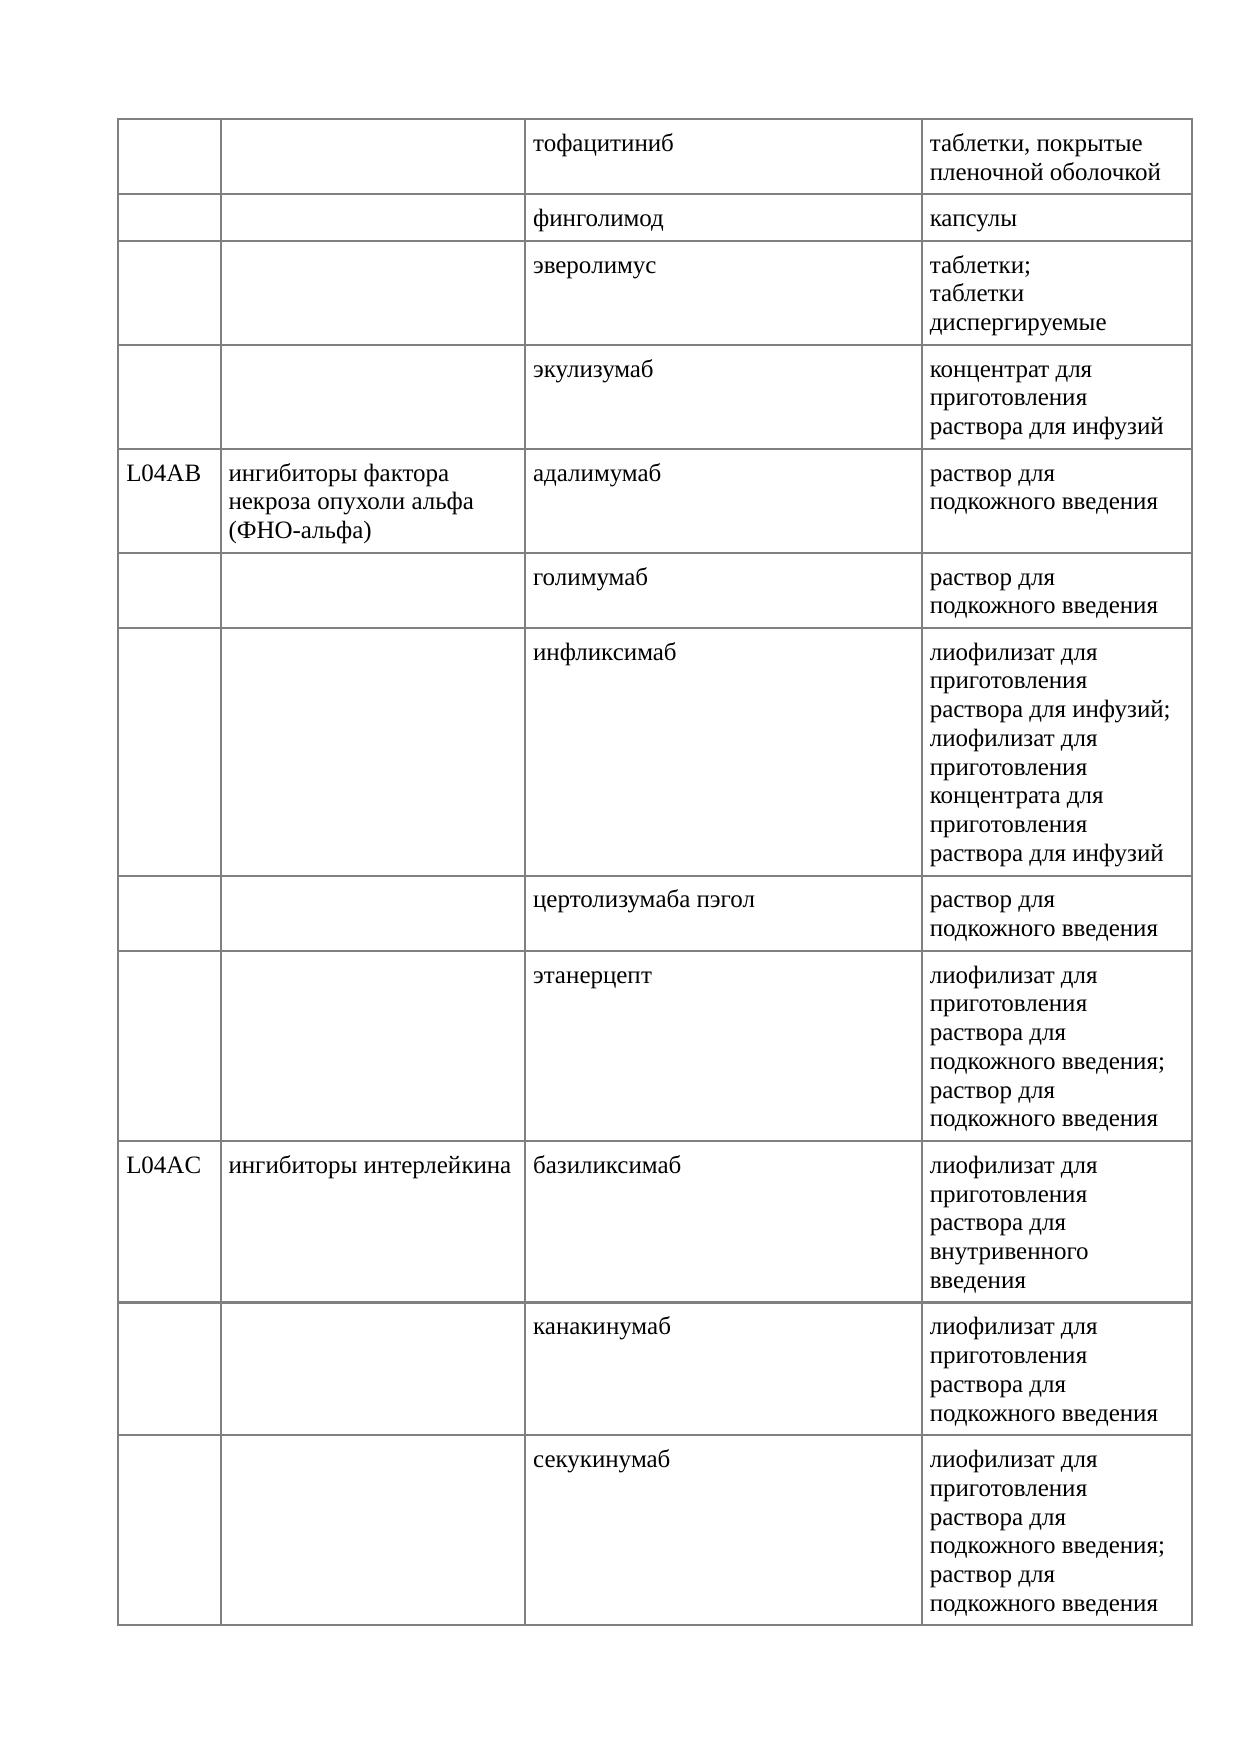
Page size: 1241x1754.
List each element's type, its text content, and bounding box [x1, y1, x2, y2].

table_cell инфликсимаб [526, 629, 921, 874]
table_cell ингибиторы интерлейкина [222, 1142, 524, 1301]
table_cell раствор для подкожного введения [923, 877, 1191, 950]
table_cell лиофилизат для приготовления раствора для подкожного введения [923, 1304, 1191, 1434]
table_cell раствор для подкожного введения [923, 450, 1191, 552]
table_cell лиофилизат для приготовления раствора для подкожного введения; раствор для подкожного введения [923, 952, 1191, 1140]
table_cell [119, 877, 220, 950]
table_cell [222, 195, 524, 240]
table_cell [222, 629, 524, 874]
table_cell базиликсимаб [526, 1142, 921, 1301]
table_cell [119, 120, 220, 193]
table_cell [222, 120, 524, 193]
table_cell [222, 1304, 524, 1434]
table_cell этанерцепт [526, 952, 921, 1140]
table_cell [222, 554, 524, 627]
table_cell [222, 242, 524, 344]
table_cell [222, 952, 524, 1140]
table_cell капсулы [923, 195, 1191, 240]
table_cell таблетки, покрытые пленочной оболочкой [923, 120, 1191, 193]
table_cell тофацитиниб [526, 120, 921, 193]
table_cell раствор для подкожного введения [923, 554, 1191, 627]
table_cell голимумаб [526, 554, 921, 627]
table_cell [119, 629, 220, 874]
table_cell таблетки; таблетки диспергируемые [923, 242, 1191, 344]
table_cell лиофилизат для приготовления раствора для подкожного введения; раствор для подкожного введения [923, 1436, 1191, 1624]
table_cell лиофилизат для приготовления раствора для внутривенного введения [923, 1142, 1191, 1301]
table_cell [119, 1436, 220, 1624]
table_cell цертолизумаба пэгол [526, 877, 921, 950]
table_cell концентрат для приготовления раствора для инфузий [923, 346, 1191, 448]
table_cell [222, 346, 524, 448]
table_cell канакинумаб [526, 1304, 921, 1434]
table_cell L04AC [119, 1142, 220, 1301]
table_cell [119, 242, 220, 344]
table_cell [222, 1436, 524, 1624]
table_cell [119, 554, 220, 627]
table_cell [119, 952, 220, 1140]
table_cell финголимод [526, 195, 921, 240]
table_cell лиофилизат для приготовления раствора для инфузий; лиофилизат для приготовления концентрата для приготовления раствора для инфузий [923, 629, 1191, 874]
table_cell [119, 346, 220, 448]
table_cell [119, 1304, 220, 1434]
table_cell секукинумаб [526, 1436, 921, 1624]
table_cell адалимумаб [526, 450, 921, 552]
table_cell [222, 877, 524, 950]
table_cell L04AB [119, 450, 220, 552]
table_cell эверолимус [526, 242, 921, 344]
table_cell [119, 195, 220, 240]
table_cell экулизумаб [526, 346, 921, 448]
table_cell ингибиторы фактора некроза опухоли альфа (ФНО-альфа) [222, 450, 524, 552]
